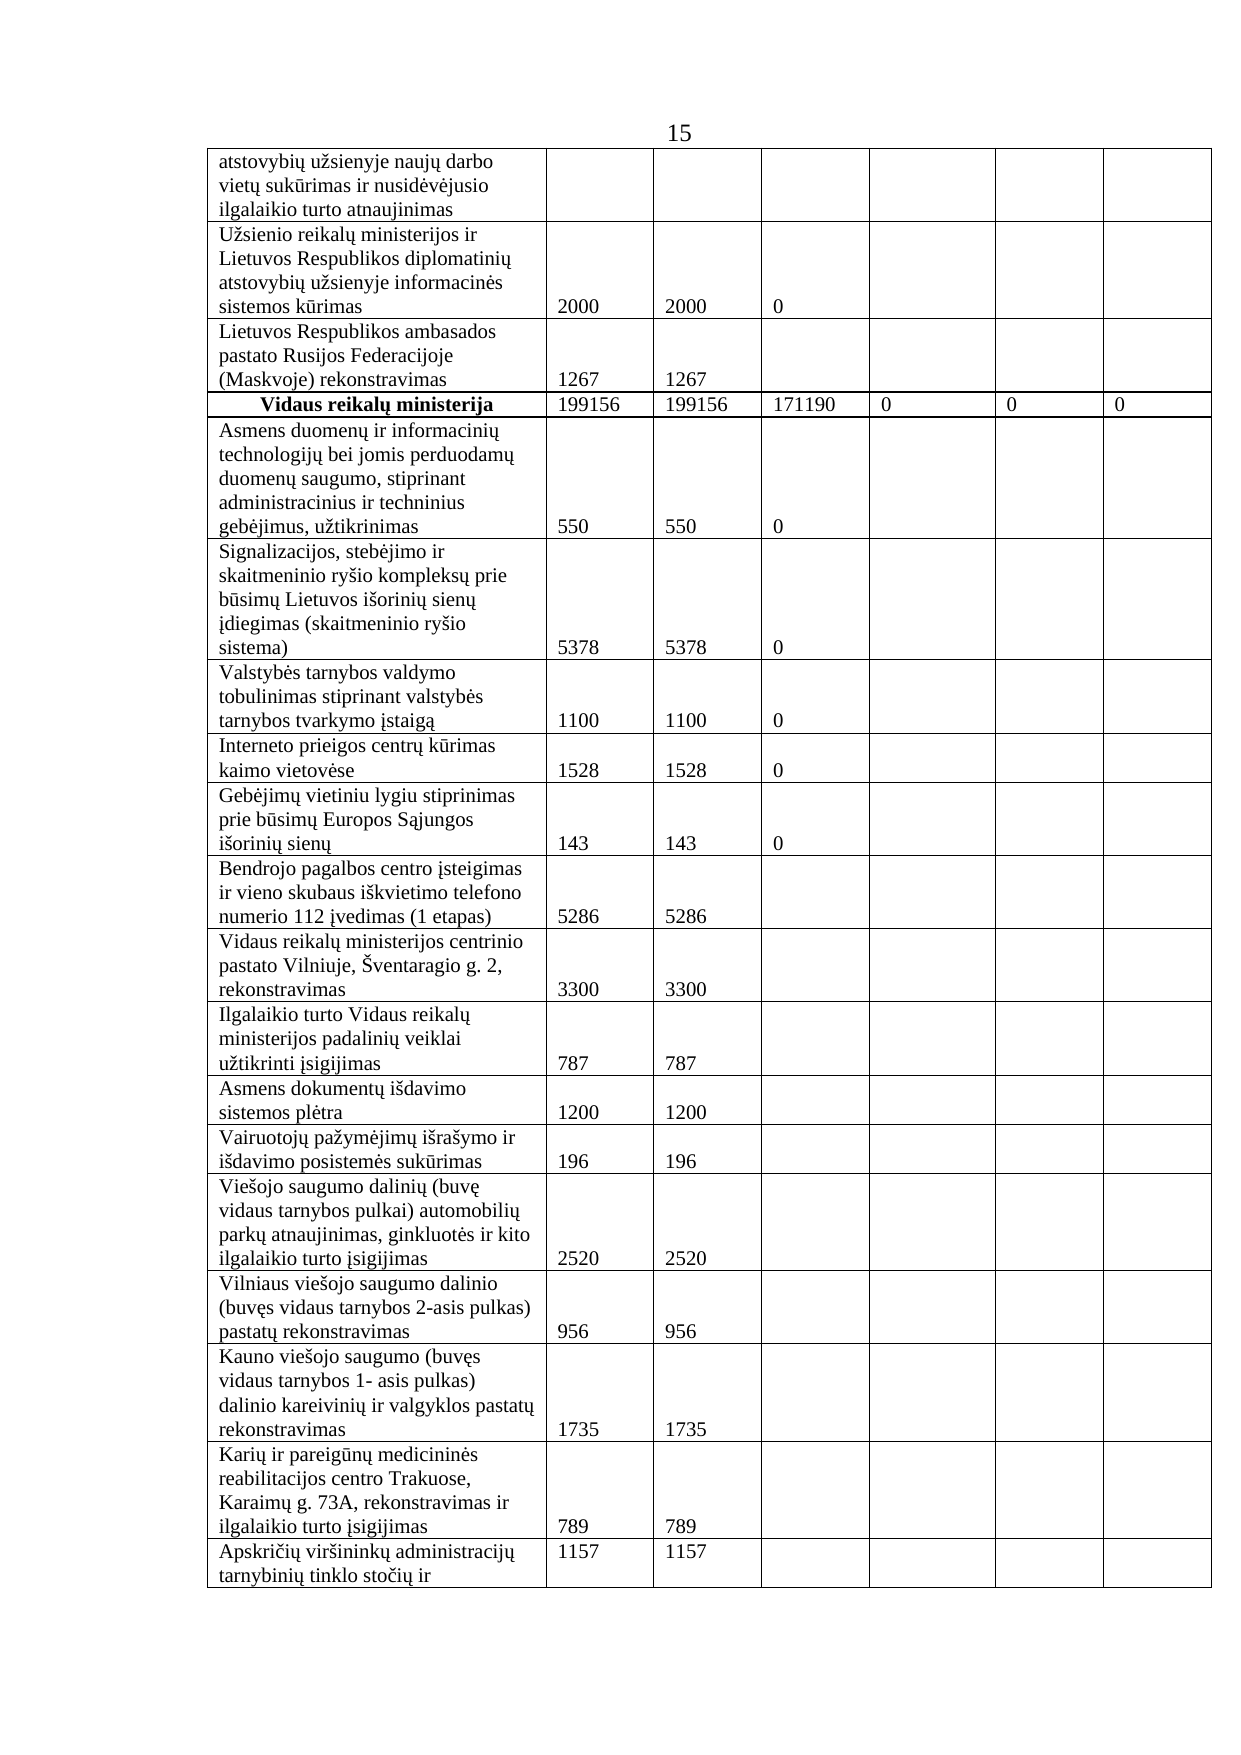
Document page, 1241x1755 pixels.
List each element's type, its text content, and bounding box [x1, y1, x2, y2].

table_cell 0 [762, 660, 869, 732]
table_cell [870, 1125, 995, 1173]
table_cell [870, 783, 995, 855]
table_cell [1104, 319, 1211, 391]
table_cell [1104, 1271, 1211, 1343]
table_cell 0 [762, 734, 869, 782]
table_cell 0 [762, 539, 869, 659]
table_cell [996, 222, 1103, 318]
table_cell Vidaus reikalų ministerijos centrinio pastato Vilniuje, Šventaragio g. 2, rekonstravimas [208, 929, 546, 1001]
table_cell [762, 1442, 869, 1538]
table_cell [654, 149, 761, 221]
table_cell [1104, 1076, 1211, 1124]
table_cell 1100 [547, 660, 653, 732]
table_cell [870, 856, 995, 928]
table_cell Lietuvos Respublikos ambasados pastato Rusijos Federacijoje (Maskvoje) rekonstravimas [208, 319, 546, 391]
table_cell [1104, 1002, 1211, 1074]
table_cell 5286 [547, 856, 653, 928]
table_cell 2520 [547, 1174, 653, 1270]
table_cell Viešojo saugumo dalinių (buvę vidaus tarnybos pulkai) automobilių parkų atnaujinimas, ginkluotės ir kito ilgalaikio turto įsigijimas [208, 1174, 546, 1270]
table_cell [870, 418, 995, 538]
table_cell Asmens duomenų ir informacinių technologijų bei jomis perduodamų duomenų saugumo, stiprinant administracinius ir techninius gebėjimus, užtikrinimas [208, 418, 546, 538]
table_cell 0 [762, 783, 869, 855]
table_cell 789 [547, 1442, 653, 1538]
table_cell [996, 1002, 1103, 1074]
table_cell 143 [547, 783, 653, 855]
table_cell [870, 1174, 995, 1270]
table_cell [870, 1271, 995, 1343]
table_cell [1104, 734, 1211, 782]
table_cell [1104, 660, 1211, 732]
table_cell Apskričių viršininkų administracijų tarnybinių tinklo stočių ir [208, 1539, 546, 1587]
table_cell [1104, 149, 1211, 221]
table_cell [762, 856, 869, 928]
table_cell 956 [547, 1271, 653, 1343]
table_cell 550 [654, 418, 761, 538]
table_cell [870, 1539, 995, 1587]
table_cell Vilniaus viešojo saugumo dalinio (buvęs vidaus tarnybos 2-asis pulkas) pastatų rekonstravimas [208, 1271, 546, 1343]
table_cell [996, 929, 1103, 1001]
table_cell 1735 [654, 1344, 761, 1441]
table_cell 0 [762, 418, 869, 538]
table_cell [870, 149, 995, 221]
table_cell [1104, 1174, 1211, 1270]
table_cell 789 [654, 1442, 761, 1538]
table_cell Bendrojo pagalbos centro įsteigimas ir vieno skubaus iškvietimo telefono numerio 112 įvedimas (1 etapas) [208, 856, 546, 928]
table_cell 143 [654, 783, 761, 855]
table_cell 2000 [654, 222, 761, 318]
table_cell [1104, 783, 1211, 855]
table_cell [996, 1125, 1103, 1173]
table_cell [996, 1344, 1103, 1441]
table_cell 1200 [547, 1076, 653, 1124]
table_cell [870, 1076, 995, 1124]
table_cell atstovybių užsienyje naujų darbo vietų sukūrimas ir nusidėvėjusio ilgalaikio turto atnaujinimas [208, 149, 546, 221]
table_cell [1104, 418, 1211, 538]
table_cell [762, 1539, 869, 1587]
table_cell [996, 1174, 1103, 1270]
table_cell [870, 539, 995, 659]
table_cell Ilgalaikio turto Vidaus reikalų ministerijos padalinių veiklai užtikrinti įsigijimas [208, 1002, 546, 1074]
table_cell 0 [1104, 393, 1211, 416]
table_cell 2520 [654, 1174, 761, 1270]
table_cell [762, 929, 869, 1001]
table_cell Vairuotojų pažymėjimų išrašymo ir išdavimo posistemės sukūrimas [208, 1125, 546, 1173]
table_cell 1100 [654, 660, 761, 732]
table_cell [870, 1002, 995, 1074]
table_cell [1104, 929, 1211, 1001]
table_cell [1104, 539, 1211, 659]
table_cell [996, 734, 1103, 782]
table_cell [996, 660, 1103, 732]
table_cell 196 [547, 1125, 653, 1173]
table_cell Užsienio reikalų ministerijos ir Lietuvos Respublikos diplomatinių atstovybių užsienyje informacinės sistemos kūrimas [208, 222, 546, 318]
table_cell Valstybės tarnybos valdymo tobulinimas stiprinant valstybės tarnybos tvarkymo įstaigą [208, 660, 546, 732]
table_cell 5378 [654, 539, 761, 659]
table_cell [996, 1442, 1103, 1538]
table_cell [762, 1271, 869, 1343]
table_cell [870, 319, 995, 391]
table_cell [1104, 856, 1211, 928]
table_cell 1735 [547, 1344, 653, 1441]
table_cell 1157 [654, 1539, 761, 1587]
table_cell 171190 [762, 393, 869, 416]
table_cell Vidaus reikalų ministerija [208, 393, 546, 416]
table_cell 2000 [547, 222, 653, 318]
table_cell [870, 734, 995, 782]
table_cell 1157 [547, 1539, 653, 1587]
table_cell [996, 1271, 1103, 1343]
table_cell [996, 856, 1103, 928]
table_cell 787 [547, 1002, 653, 1074]
table_cell [996, 418, 1103, 538]
table_cell [870, 929, 995, 1001]
table_cell [762, 319, 869, 391]
table_cell [996, 319, 1103, 391]
table_cell [1104, 222, 1211, 318]
table_cell [547, 149, 653, 221]
table_cell 0 [870, 393, 995, 416]
table_cell 1267 [547, 319, 653, 391]
table_cell [762, 1125, 869, 1173]
table_cell 787 [654, 1002, 761, 1074]
table_cell 3300 [547, 929, 653, 1001]
table_cell [996, 783, 1103, 855]
table_cell [1104, 1125, 1211, 1173]
table_cell 3300 [654, 929, 761, 1001]
table_cell 1528 [547, 734, 653, 782]
table_cell [870, 1344, 995, 1441]
table_cell [762, 1344, 869, 1441]
table_cell [1104, 1344, 1211, 1441]
table_cell 5286 [654, 856, 761, 928]
table_cell 956 [654, 1271, 761, 1343]
table_cell [870, 1442, 995, 1538]
table_cell Kauno viešojo saugumo (buvęs vidaus tarnybos 1- asis pulkas) dalinio kareivinių ir valgyklos pastatų rekonstravimas [208, 1344, 546, 1441]
table_cell Signalizacijos, stebėjimo ir skaitmeninio ryšio kompleksų prie būsimų Lietuvos išorinių sienų įdiegimas (skaitmeninio ryšio sistema) [208, 539, 546, 659]
table_cell 0 [996, 393, 1103, 416]
table_cell 1200 [654, 1076, 761, 1124]
table_cell [762, 149, 869, 221]
table_cell 550 [547, 418, 653, 538]
table_cell 5378 [547, 539, 653, 659]
table_cell 199156 [654, 393, 761, 416]
table_cell [762, 1174, 869, 1270]
table_cell [996, 1539, 1103, 1587]
table_cell Asmens dokumentų išdavimo sistemos plėtra [208, 1076, 546, 1124]
table_cell [996, 1076, 1103, 1124]
table_cell Karių ir pareigūnų medicininės reabilitacijos centro Trakuose, Karaimų g. 73A, rekonstravimas ir ilgalaikio turto įsigijimas [208, 1442, 546, 1538]
table_cell [996, 149, 1103, 221]
table_cell 1528 [654, 734, 761, 782]
table_cell [762, 1076, 869, 1124]
table_cell [1104, 1539, 1211, 1587]
table_cell 199156 [547, 393, 653, 416]
table_cell Gebėjimų vietiniu lygiu stiprinimas prie būsimų Europos Sąjungos išorinių sienų [208, 783, 546, 855]
table_cell [870, 660, 995, 732]
table_cell [1104, 1442, 1211, 1538]
table_cell [762, 1002, 869, 1074]
table_cell Interneto prieigos centrų kūrimas kaimo vietovėse [208, 734, 546, 782]
table_cell [996, 539, 1103, 659]
table_cell 1267 [654, 319, 761, 391]
table_cell 196 [654, 1125, 761, 1173]
table_cell 0 [762, 222, 869, 318]
table_cell [870, 222, 995, 318]
